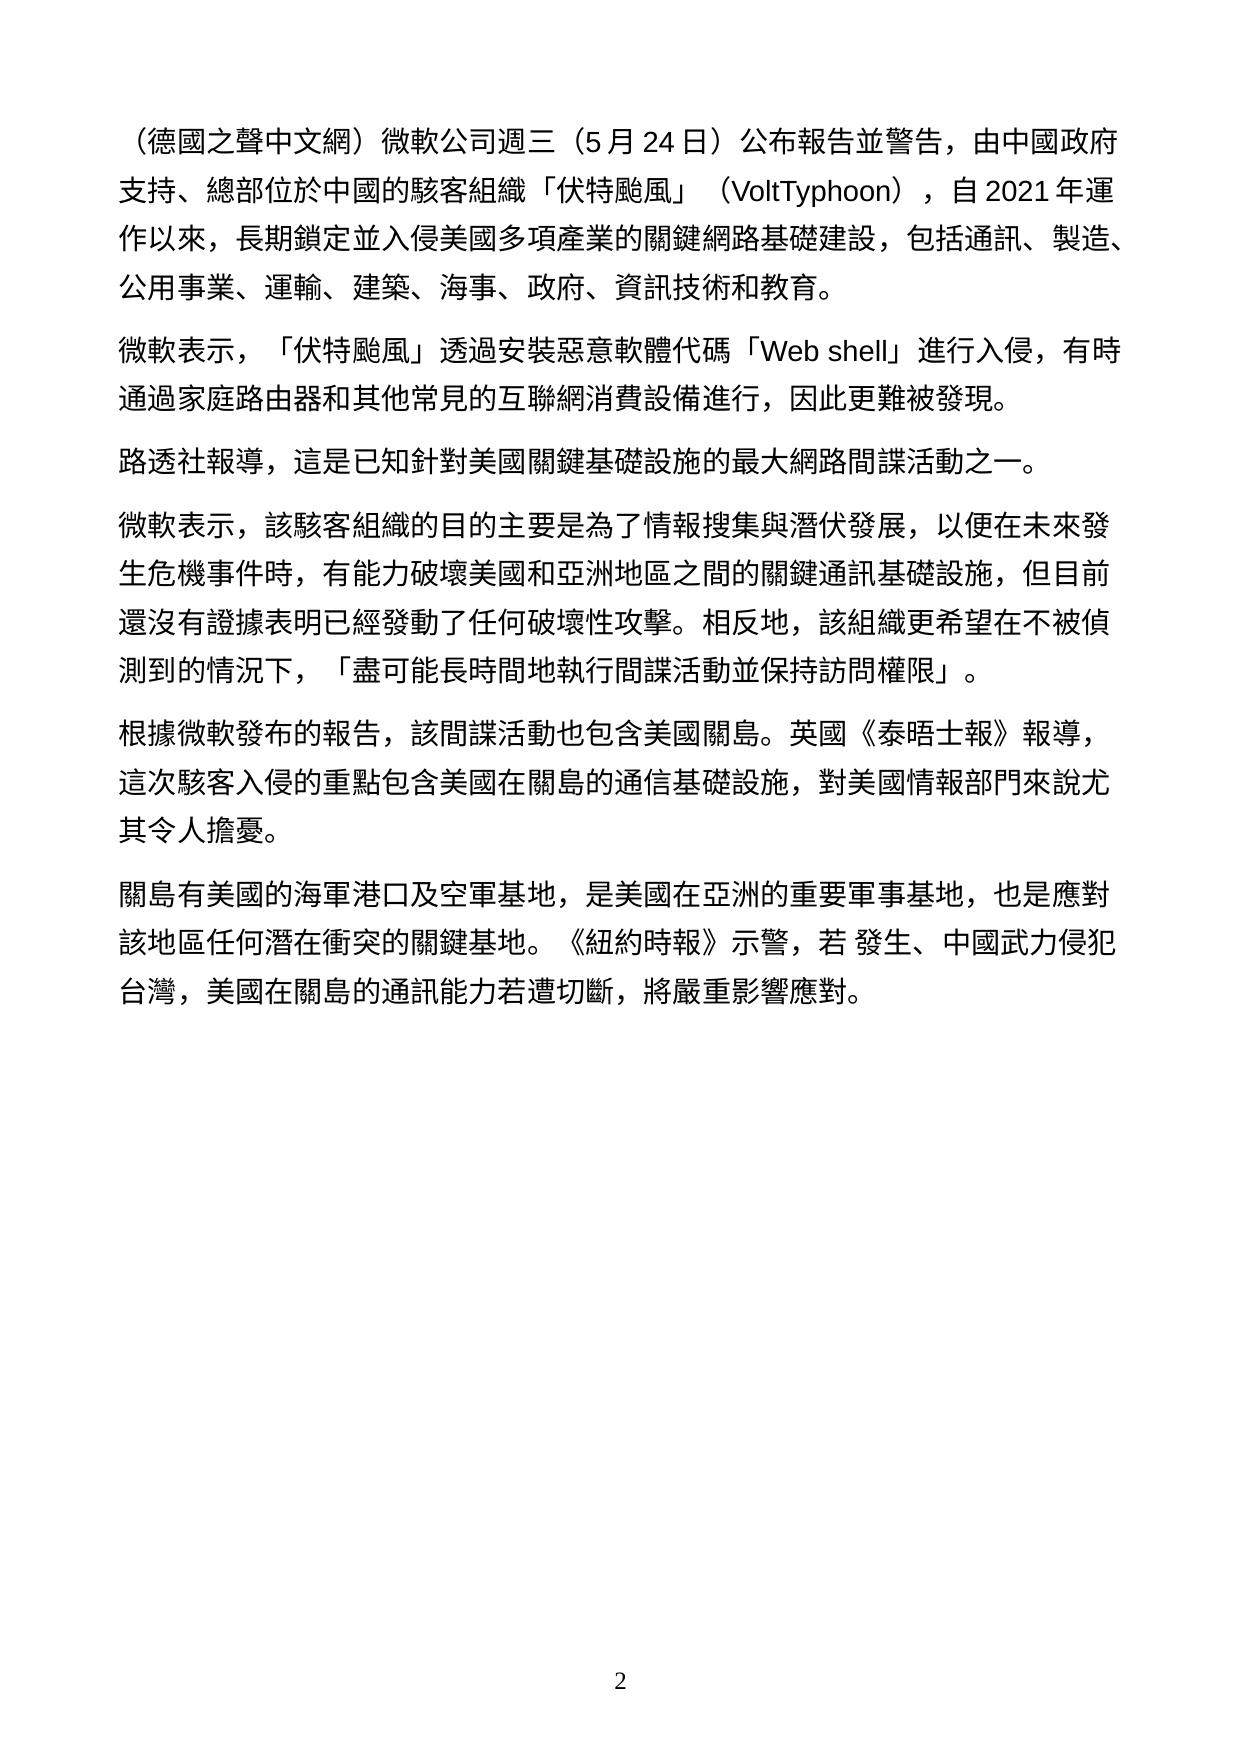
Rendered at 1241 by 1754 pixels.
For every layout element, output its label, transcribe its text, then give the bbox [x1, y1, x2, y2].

text 關島有美國的海軍港口及空軍基地，是美國在亞洲的重要軍事基地，也是應對該地區任何潛在衝突的關鍵基地。《紐約時報》示警，若 發生、中國武力侵犯台灣，美國在關島的通訊能力若遭切斷，將嚴重影響應對。 [118, 871, 1122, 1010]
text 根據微軟發布的報告，該間諜活動也包含美國關島。英國《泰晤士報》報導，這次駭客入侵的重點包含美國在關島的通信基礎設施，對美國情報部門來說尤其令人擔憂。 [118, 711, 1122, 850]
text （德國之聲中文網）微軟公司週三（5月24日）公布報告並警告，由中國政府支持、總部位於中國的駭客組織「伏特颱風」（VoltTyphoon），自2021年運作以來，長期鎖定並入侵美國多項產業的關鍵網路基礎建設，包括通訊、製造、公用事業、運輸、建築、海事、政府、資訊技術和教育。 [118, 118, 1122, 306]
text 路透社報導，這是已知針對美國關鍵基礎設施的最大網路間諜活動之一。 [118, 439, 1122, 481]
text 微軟表示，「伏特颱風」透過安裝惡意軟體代碼「Web shell」進行入侵，有時通過家庭路由器和其他常見的互聯網消費設備進行，因此更難被發現。 [118, 327, 1122, 418]
text 微軟表示，該駭客組織的目的主要是為了情報搜集與潛伏發展，以便在未來發生危機事件時，有能力破壞美國和亞洲地區之間的關鍵通訊基礎設施，但目前還沒有證據表明已經發動了任何破壞性攻擊。相反地，該組織更希望在不被偵測到的情況下，「盡可能長時間地執行間諜活動並保持訪問權限」。 [118, 502, 1122, 690]
